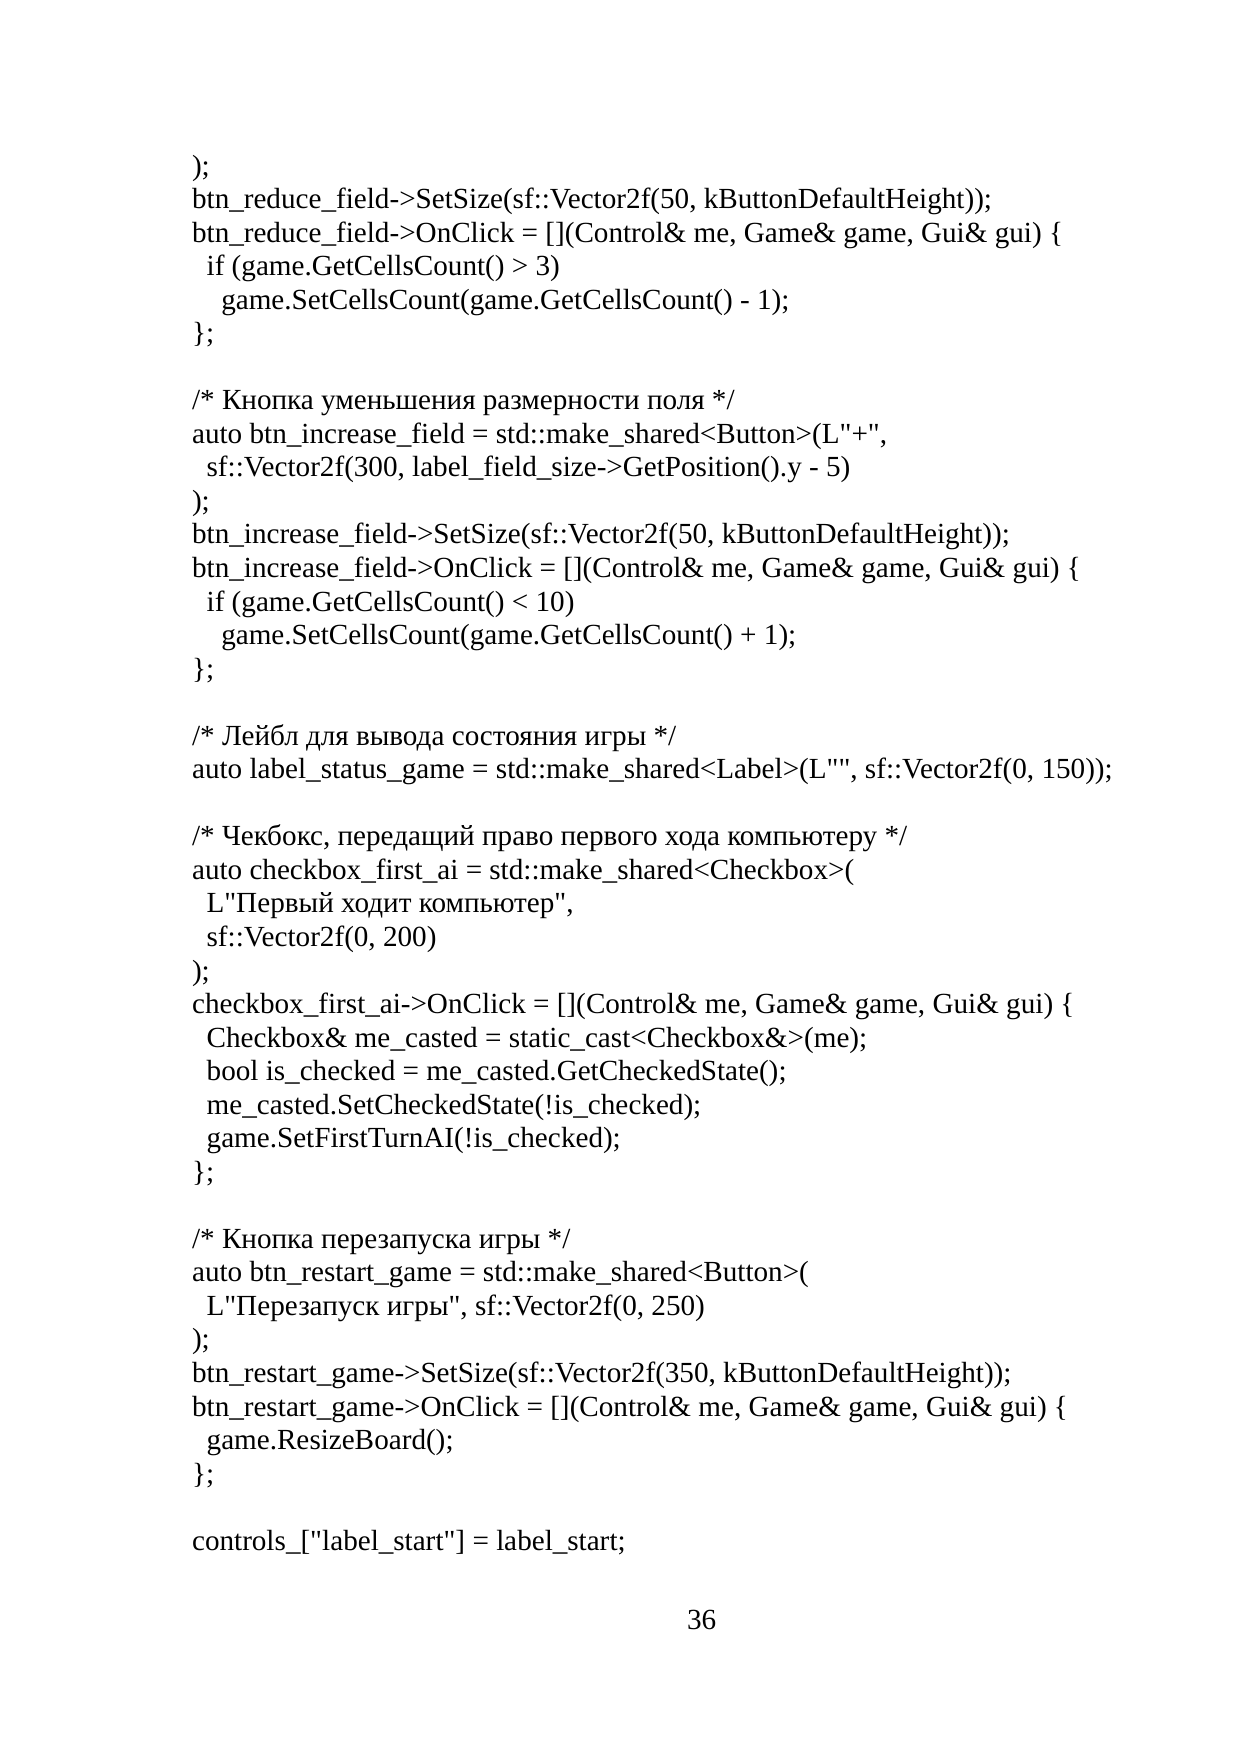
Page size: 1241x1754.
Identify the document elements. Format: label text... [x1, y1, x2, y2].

text ); [177, 148, 1152, 181]
text auto btn_restart_game = std::make_shared<Button>( [177, 1254, 1152, 1288]
text }; [177, 1456, 1152, 1489]
text }; [177, 651, 1152, 684]
text controls_["label_start"] = label_start; [177, 1523, 1152, 1556]
text /* Лейбл для вывода состояния игры */ [177, 718, 1152, 751]
text auto checkbox_first_ai = std::make_shared<Checkbox>( [177, 852, 1152, 886]
text }; [177, 1154, 1152, 1187]
text btn_restart_game->OnClick = [](Control& me, Game& game, Gui& gui) { [177, 1389, 1152, 1422]
text game.SetFirstTurnAI(!is_checked); [177, 1120, 1152, 1154]
text ); [177, 953, 1152, 986]
text auto label_status_game = std::make_shared<Label>(L"", sf::Vector2f(0, 150)); [177, 751, 1152, 785]
text btn_reduce_field->OnClick = [](Control& me, Game& game, Gui& gui) { [177, 215, 1152, 248]
text /* Чекбокс, передащий право первого хода компьютеру */ [177, 818, 1152, 852]
text btn_increase_field->SetSize(sf::Vector2f(50, kButtonDefaultHeight)); [177, 517, 1152, 550]
text game.ResizeBoard(); [177, 1422, 1152, 1456]
text ); [177, 483, 1152, 517]
text Checkbox& me_casted = static_cast<Checkbox&>(me); [177, 1020, 1152, 1053]
text /* Кнопка перезапуска игры */ [177, 1221, 1152, 1254]
text bool is_checked = me_casted.GetCheckedState(); [177, 1053, 1152, 1087]
text btn_restart_game->SetSize(sf::Vector2f(350, kButtonDefaultHeight)); [177, 1355, 1152, 1389]
text auto btn_increase_field = std::make_shared<Button>(L"+", [177, 416, 1152, 449]
text /* Кнопка уменьшения размерности поля */ [177, 382, 1152, 416]
text ); [177, 1322, 1152, 1355]
text L"Перезапуск игры", sf::Vector2f(0, 250) [177, 1288, 1152, 1322]
text me_casted.SetCheckedState(!is_checked); [177, 1087, 1152, 1120]
text btn_increase_field->OnClick = [](Control& me, Game& game, Gui& gui) { [177, 550, 1152, 584]
text btn_reduce_field->SetSize(sf::Vector2f(50, kButtonDefaultHeight)); [177, 181, 1152, 215]
text sf::Vector2f(300, label_field_size->GetPosition().y - 5) [177, 449, 1152, 483]
text if (game.GetCellsCount() > 3) [177, 248, 1152, 282]
text game.SetCellsCount(game.GetCellsCount() + 1); [177, 617, 1152, 651]
text L"Первый ходит компьютер", [177, 886, 1152, 919]
text checkbox_first_ai->OnClick = [](Control& me, Game& game, Gui& gui) { [177, 986, 1152, 1020]
text sf::Vector2f(0, 200) [177, 919, 1152, 953]
text if (game.GetCellsCount() < 10) [177, 584, 1152, 617]
text game.SetCellsCount(game.GetCellsCount() - 1); [177, 282, 1152, 315]
text }; [177, 315, 1152, 349]
